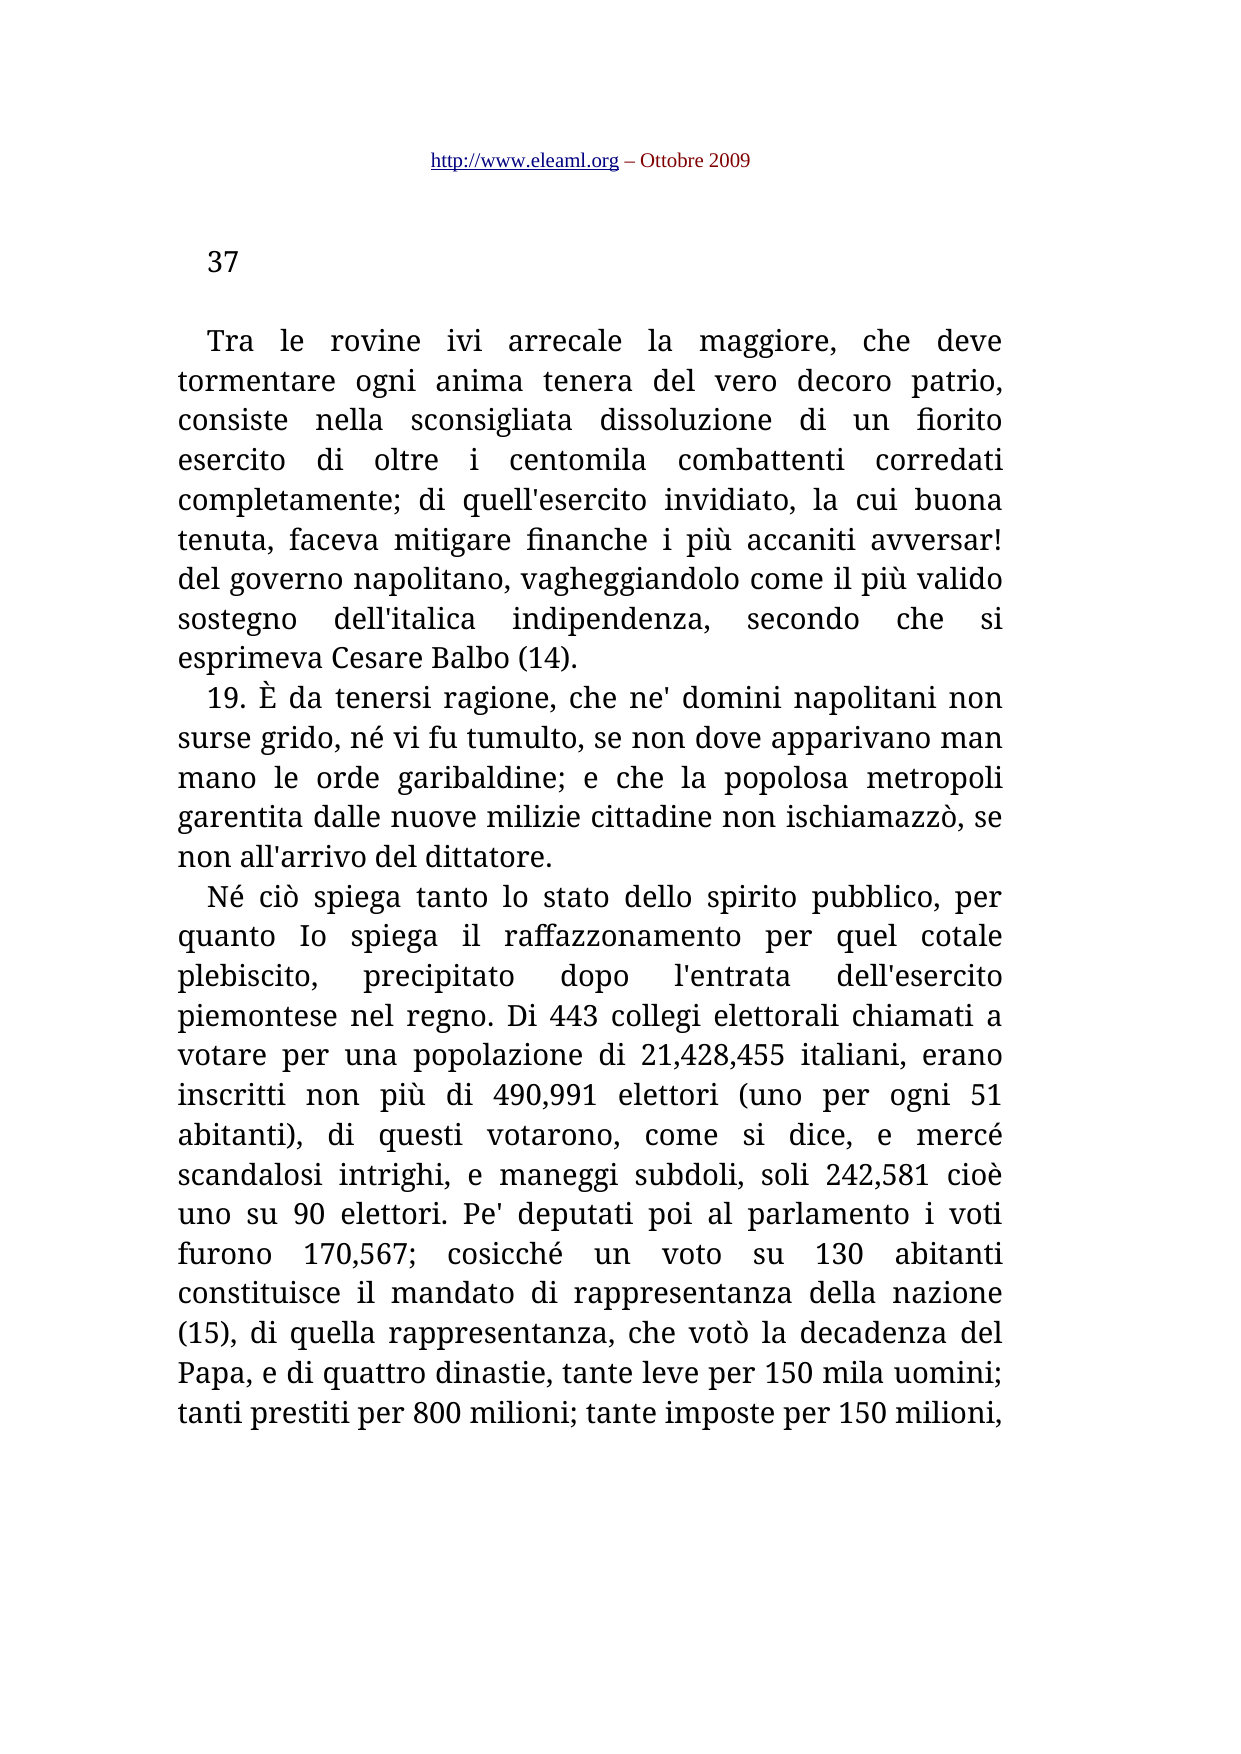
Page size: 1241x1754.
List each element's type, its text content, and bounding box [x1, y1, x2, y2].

text 19. È da tenersi ragione, che ne' domini napolitani non surse grido, né vi fu tumulto, se non dove apparivano man mano le orde garibaldine; e che la popolosa metropoli garentita dalle nuove milizie cittadine non ischiamazzò, se non all'arrivo del dittatore. [177, 677, 1004, 876]
text 37 [177, 241, 1004, 281]
text Tra le rovine ivi arrecale la maggiore, che deve tormentare ogni anima tenera del vero decoro patrio, consiste nella sconsigliata dissoluzione di un fiorito esercito di oltre i centomila combattenti corredati completamente; di quell'esercito invidiato, la cui buona tenuta, faceva mitigare finanche i più accaniti avversar! del governo napolitano, vagheggiandolo come il più valido sostegno dell'italica indipendenza, secondo che si esprimeva Cesare Balbo (14). [177, 320, 1004, 677]
text Né ciò spiega tanto lo stato dello spirito pubblico, per quanto Io spiega il raffazzonamento per quel cotale plebiscito, precipitato dopo l'entrata dell'esercito piemontese nel regno. Di 443 collegi elettorali chiamati a votare per una popolazione di 21,428,455 italiani, erano inscritti non più di 490,991 elettori (uno per ogni 51 abitanti), di questi votarono, come si dice, e mercé scandalosi intrighi, e maneggi subdoli, soli 242,581 cioè uno su 90 elettori. Pe' deputati poi al parlamento i voti furono 170,567; cosicché un voto su 130 abitanti constituisce il mandato di rappresentanza della nazione (15), di quella rappresentanza, che votò la decadenza del Papa, e di quattro dinastie, tante leve per 150 mila uomini; tanti prestiti per 800 milioni; tante imposte per 150 milioni, [177, 876, 1004, 1432]
